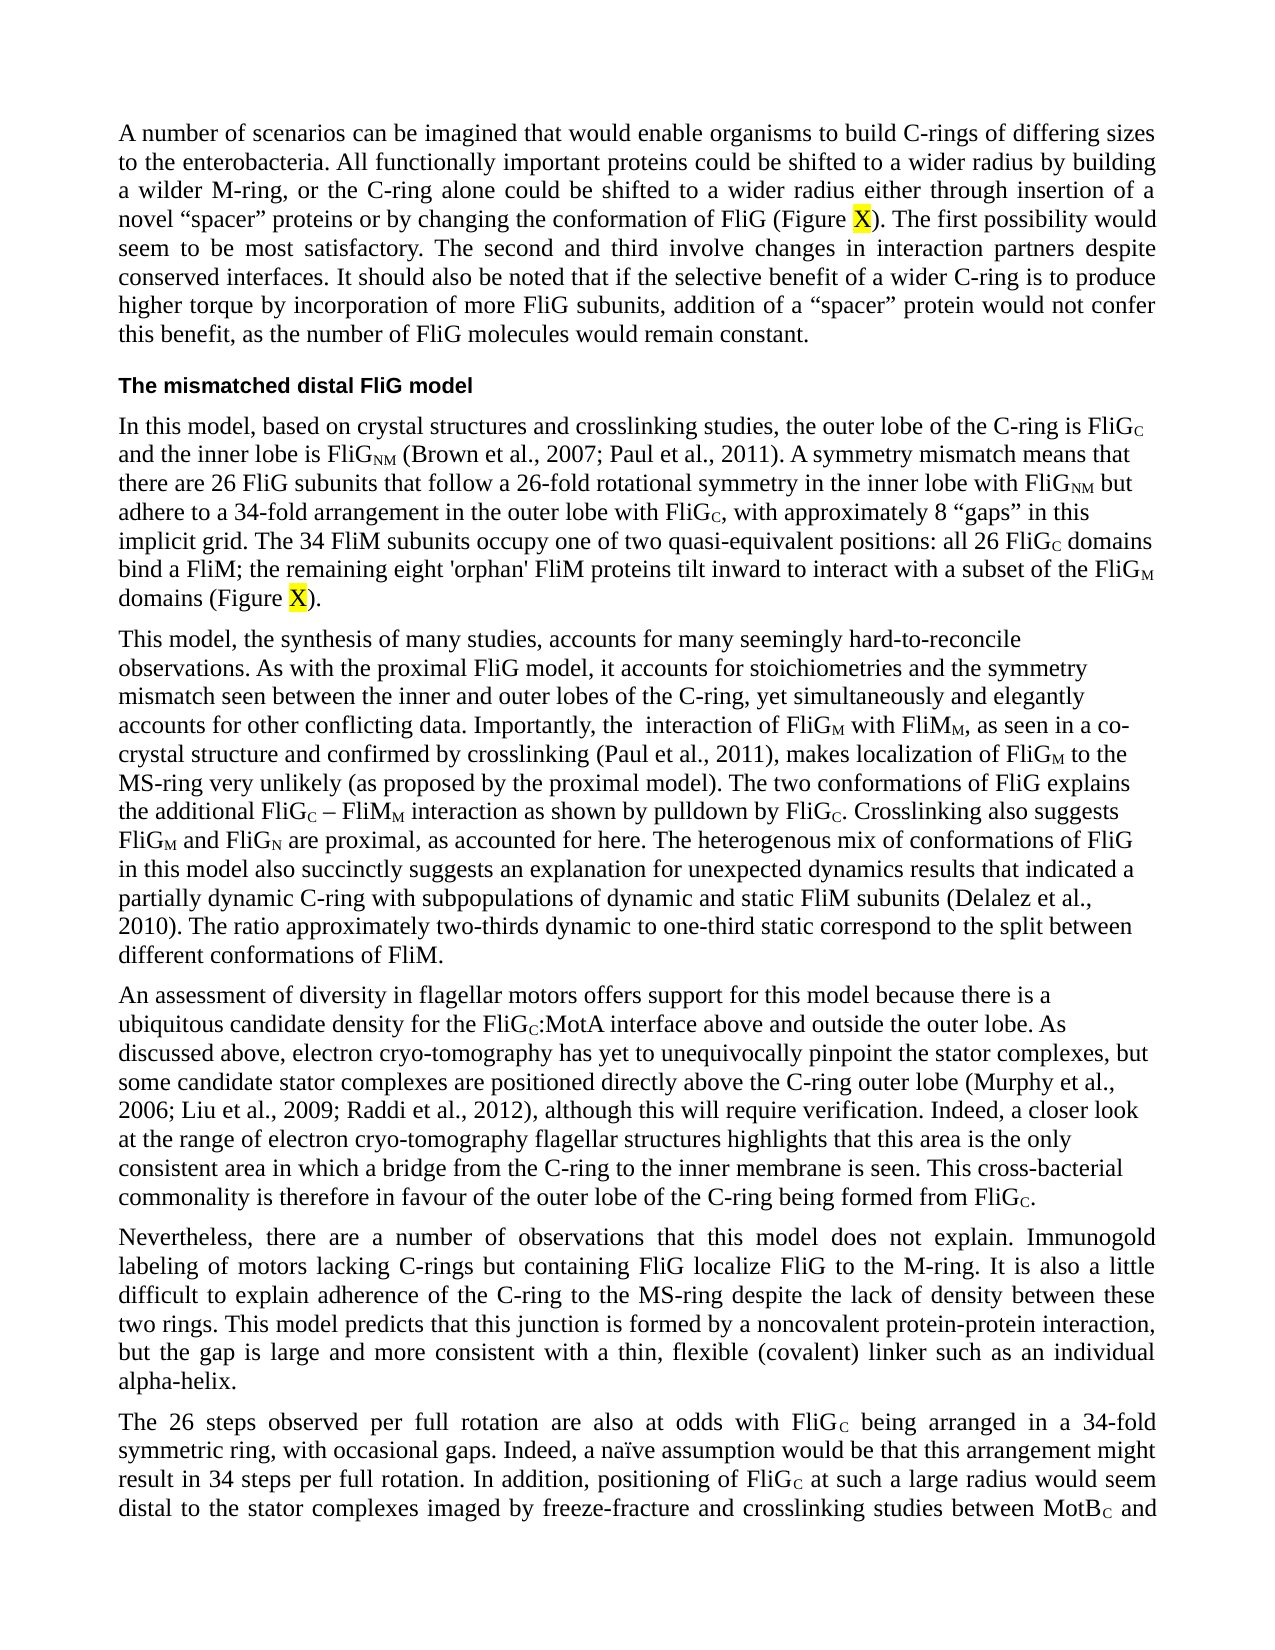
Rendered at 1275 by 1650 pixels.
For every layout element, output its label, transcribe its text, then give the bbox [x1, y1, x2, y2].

text In this model, based on crystal structures and crosslinking studies, the outer lobe of the C-ring is FliGC and the inner lobe is FliGNM (Brown et al., 2007; Paul et al., 2011). A symmetry mismatch means that there are 26 FliG subunits that follow a 26-fold rotational symmetry in the inner lobe with FliGNM but adhere to a 34-fold arrangement in the outer lobe with FliGC, with approximately 8 “gaps” in this implicit grid. The 34 FliM subunits occupy one of two quasi-equivalent positions: all 26 FliGC domains bind a FliM; the remaining eight 'orphan' FliM proteins tilt inward to interact with a subset of the FliGM domains (Figure X). [118, 411, 1157, 612]
text This model, the synthesis of many studies, accounts for many seemingly hard-to-reconcile observations. As with the proximal FliG model, it accounts for stoichiometries and the symmetry mismatch seen between the inner and outer lobes of the C-ring, yet simultaneously and elegantly accounts for other conflicting data. Importantly, the interaction of FliGM with FliMM, as seen in a co-crystal structure and confirmed by crosslinking (Paul et al., 2011), makes localization of FliGM to the MS-ring very unlikely (as proposed by the proximal model). The two conformations of FliG explains the additional FliGC – FliMM interaction as shown by pulldown by FliGC. Crosslinking also suggests FliGM and FliGN are proximal, as accounted for here. The heterogenous mix of conformations of FliG in this model also succinctly suggests an explanation for unexpected dynamics results that indicated a partially dynamic C-ring with subpopulations of dynamic and static FliM subunits (Delalez et al., 2010). The ratio approximately two-thirds dynamic to one-third static correspond to the split between different conformations of FliM. [118, 624, 1157, 969]
text Nevertheless, there are a number of observations that this model does not explain. Immunogold labeling of motors lacking C-rings but containing FliG localize FliG to the M-ring. It is also a little difficult to explain adherence of the C-ring to the MS-ring despite the lack of density between these two rings. This model predicts that this junction is formed by a noncovalent protein-protein interaction, but the gap is large and more consistent with a thin, flexible (covalent) linker such as an individual alpha-helix. [118, 1222, 1157, 1395]
subtitle The mismatched distal FliG model [118, 373, 1157, 398]
text The 26 steps observed per full rotation are also at odds with FliGC being arranged in a 34-fold symmetric ring, with occasional gaps. Indeed, a naïve assumption would be that this arrangement might result in 34 steps per full rotation. In addition, positioning of FliGC at such a large radius would seem distal to the stator complexes imaged by freeze-fracture and crosslinking studies between MotBC and [118, 1407, 1157, 1522]
text An assessment of diversity in flagellar motors offers support for this model because there is a ubiquitous candidate density for the FliGC:MotA interface above and outside the outer lobe. As discussed above, electron cryo-tomography has yet to unequivocally pinpoint the stator complexes, but some candidate stator complexes are positioned directly above the C-ring outer lobe (Murphy et al., 2006; Liu et al., 2009; Raddi et al., 2012), although this will require verification. Indeed, a closer look at the range of electron cryo-tomography flagellar structures highlights that this area is the only consistent area in which a bridge from the C-ring to the inner membrane is seen. This cross-bacterial commonality is therefore in favour of the outer lobe of the C-ring being formed from FliGC. [118, 981, 1157, 1211]
text A number of scenarios can be imagined that would enable organisms to build C-rings of differing sizes to the enterobacteria. All functionally important proteins could be shifted to a wider radius by building a wilder M-ring, or the C-ring alone could be shifted to a wider radius either through insertion of a novel “spacer” proteins or by changing the conformation of FliG (Figure X). The first possibility would seem to be most satisfactory. The second and third involve changes in interaction partners despite conserved interfaces. It should also be noted that if the selective benefit of a wider C-ring is to produce higher torque by incorporation of more FliG subunits, addition of a “spacer” protein would not confer this benefit, as the number of FliG molecules would remain constant. [118, 118, 1157, 348]
